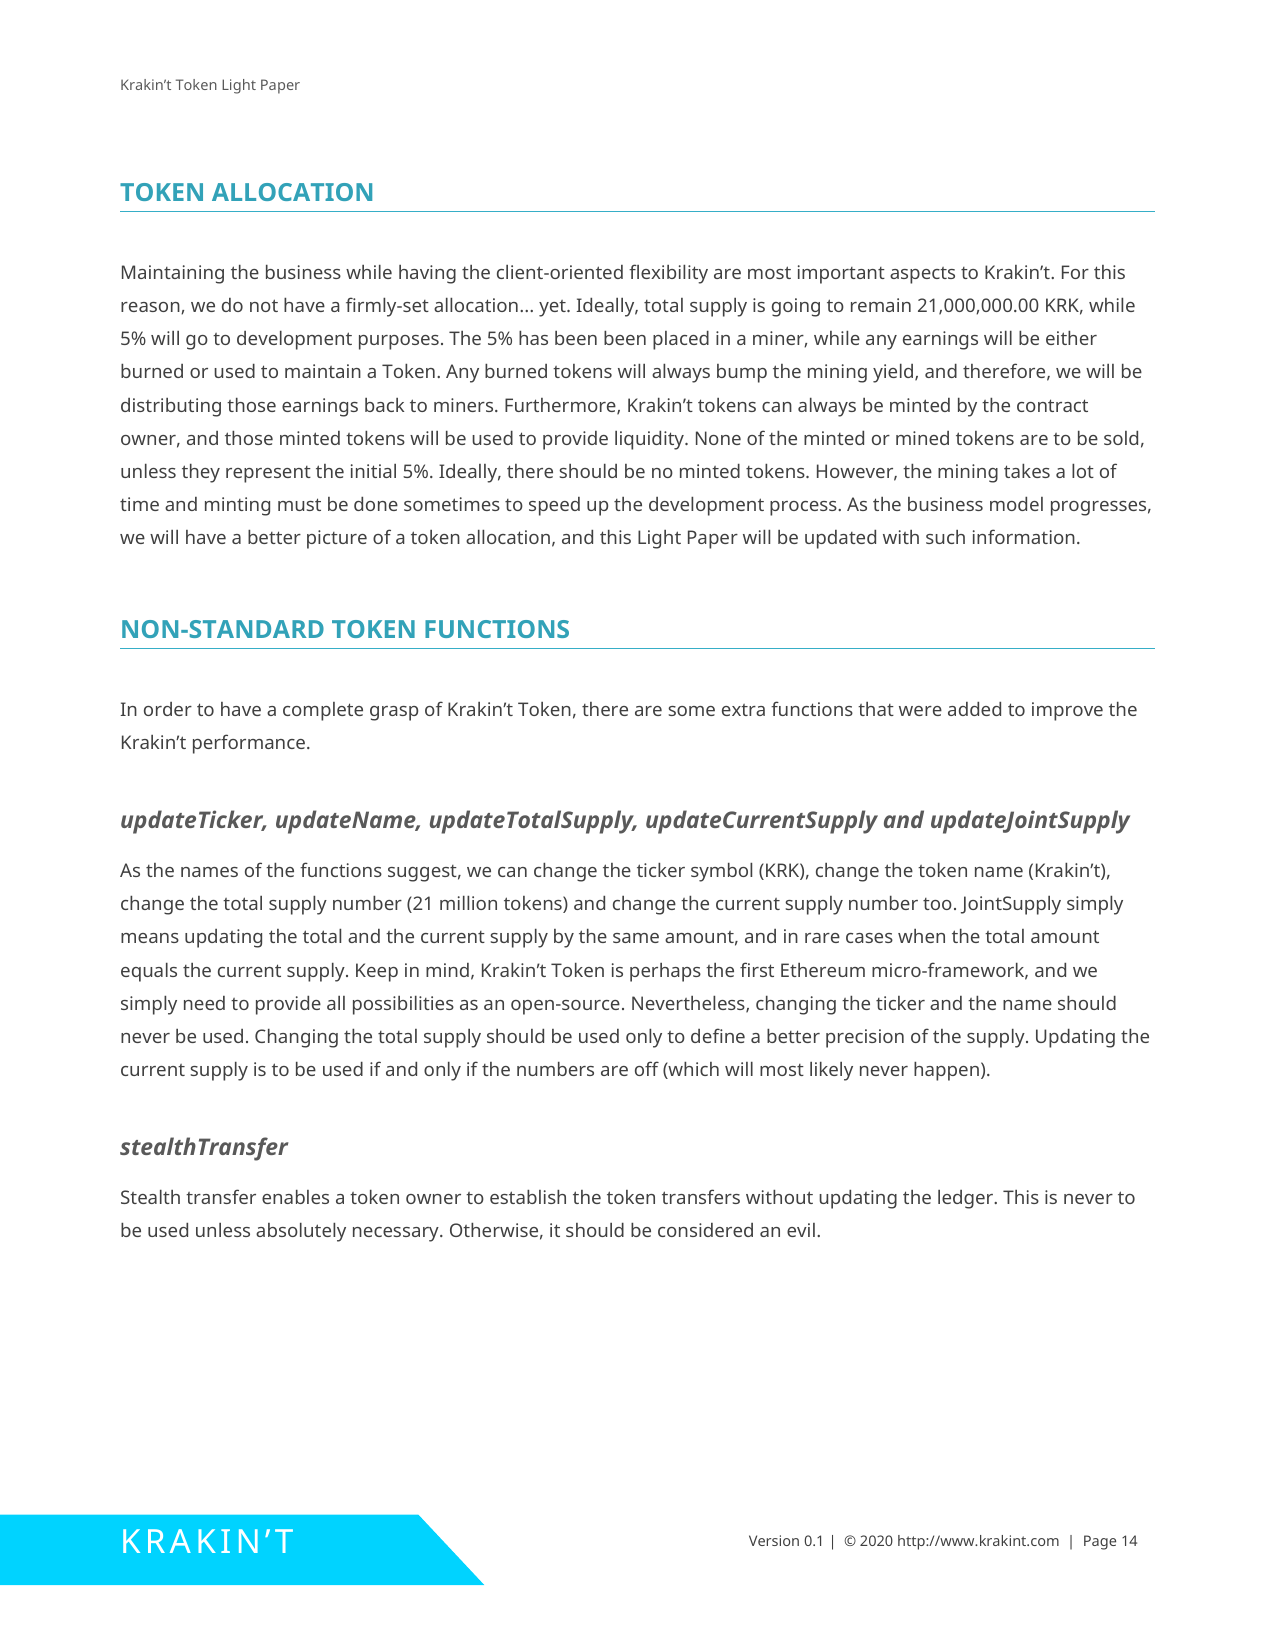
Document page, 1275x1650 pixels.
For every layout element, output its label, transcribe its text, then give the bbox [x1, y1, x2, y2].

subtitle Token Allocation [120, 174, 1155, 211]
text As the names of the functions suggest, we can change the ticker symbol (KRK), change the token name (Krakin’t), change the total supply number (21 million tokens) and change the current supply number too. JointSupply simply means updating the total and the current supply by the same amount, and in rare cases when the total amount equals the current supply. Keep in mind, Krakin’t Token is perhaps the first Ethereum micro-framework, and we simply need to provide all possibilities as an open-source. Nevertheless, changing the ticker and the name should never be used. Changing the total supply should be used only to define a better precision of the supply. Updating the current supply is to be used if and only if the numbers are off (which will most likely never happen). [120, 858, 1155, 1082]
subtitle updateTicker, updateName, updateTotalSupply, updateCurrentSupply and updateJointSupply [120, 804, 1155, 836]
subtitle Non-Standard Token functions [120, 612, 1155, 648]
text In order to have a complete grasp of Krakin’t Token, there are some extra functions that were added to improve the Krakin’t performance. [120, 697, 1155, 755]
text Stealth transfer enables a token owner to establish the token transfers without updating the ledger. This is never to be used unless absolutely necessary. Otherwise, it should be considered an evil. [120, 1184, 1155, 1243]
text Maintaining the business while having the client-oriented flexibility are most important aspects to Krakin’t. For this reason, we do not have a firmly-set allocation... yet. Ideally, total supply is going to remain 21,000,000.00 KRK, while 5% will go to development purposes. The 5% has been been placed in a miner, while any earnings will be either burned or used to maintain a Token. Any burned tokens will always bump the mining yield, and therefore, we will be distributing those earnings back to miners. Furthermore, Krakin’t tokens can always be minted by the contract owner, and those minted tokens will be used to provide liquidity. None of the minted or mined tokens are to be sold, unless they represent the initial 5%. Ideally, there should be no minted tokens. However, the mining takes a lot of time and minting must be done sometimes to speed up the development process. As the business model progresses, we will have a better picture of a token allocation, and this Light Paper will be updated with such information. [120, 259, 1155, 550]
subtitle stealthTransfer [120, 1131, 1155, 1162]
